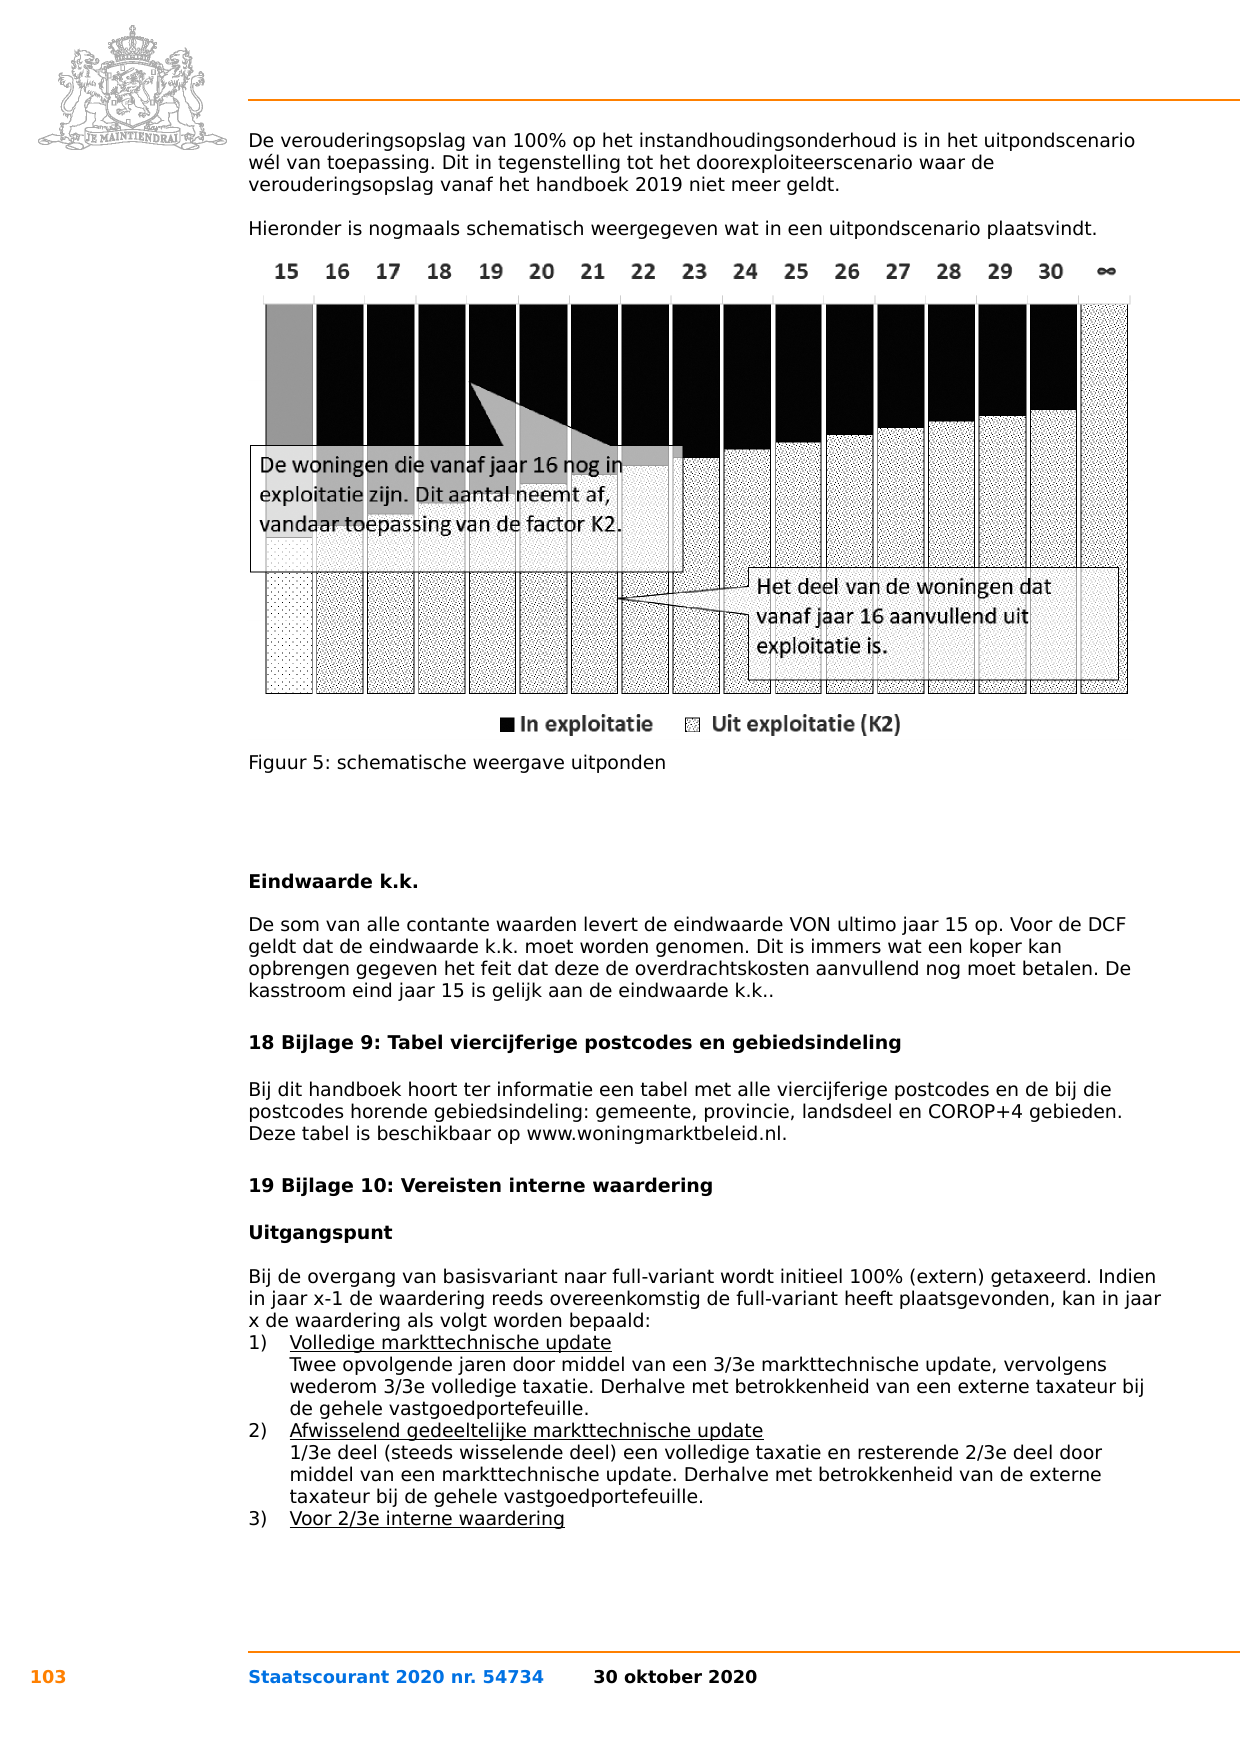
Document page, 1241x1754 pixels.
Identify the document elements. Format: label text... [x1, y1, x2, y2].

text 2) Afwisselend gedeeltelijke markttechnische update [248, 1420, 1163, 1442]
text 1) Volledige markttechnische update [248, 1332, 1163, 1354]
text Deze tabel is beschikbaar op www.woningmarktbeleid.nl. [248, 1123, 1163, 1145]
text De som van alle contante waarden levert de eindwaarde VON ultimo jaar 15 op. Voor de DCF geldt dat de eindwaarde k.k. moet worden genomen. Dit is immers wat een koper kan opbrengen gegeven het feit dat deze de overdrachtskosten aanvullend nog moet betalen. De kasstroom eind jaar 15 is gelijk aan de eindwaarde k.k.. [248, 914, 1163, 1002]
text De verouderingsopslag van 100% op het instandhoudingsonderhoud is in het uitpondscenario wél van toepassing. Dit in tegenstelling tot het doorexploiteerscenario waar de verouderingsopslag vanaf het handboek 2019 niet meer geldt. [248, 130, 1163, 196]
subtitle Uitgangspunt [248, 1222, 1163, 1244]
subtitle 19 Bijlage 10: Vereisten interne waardering [248, 1175, 1163, 1197]
text Bij dit handboek hoort ter informatie een tabel met alle viercijferige postcodes en de bij die postcodes horende gebiedsindeling: gemeente, provincie, landsdeel en COROP+4 gebieden. [248, 1079, 1163, 1123]
subtitle Eindwaarde k.k. [248, 871, 1163, 892]
text Twee opvolgende jaren door middel van een 3/3e markttechnische update, vervolgens wederom 3/3e volledige taxatie. Derhalve met betrokkenheid van een externe taxateur bij de gehele vastgoedportefeuille. [289, 1354, 1163, 1420]
text Hieronder is nogmaals schematisch weergegeven wat in een uitpondscenario plaatsvindt. [248, 218, 1163, 240]
picture [38, 25, 227, 150]
text 1/3e deel (steeds wisselende deel) een volledige taxatie en resterende 2/3e deel door middel van een markttechnische update. Derhalve met betrokkenheid van de externe taxateur bij de gehele vastgoedportefeuille. [289, 1442, 1163, 1508]
subtitle 18 Bijlage 9: Tabel viercijferige postcodes en gebiedsindeling [248, 1032, 1163, 1054]
text Bij de overgang van basisvariant naar full-variant wordt initieel 100% (extern) getaxeerd. Indien in jaar x-1 de waardering reeds overeenkomstig de full-variant heeft plaatsgevonden, kan in jaar x de waardering als volgt worden bepaald: [248, 1266, 1163, 1332]
picture [248, 261, 1134, 740]
text Figuur 5: schematische weergave uitponden [248, 752, 1134, 774]
text 3) Voor 2/3e interne waardering [248, 1508, 1163, 1530]
